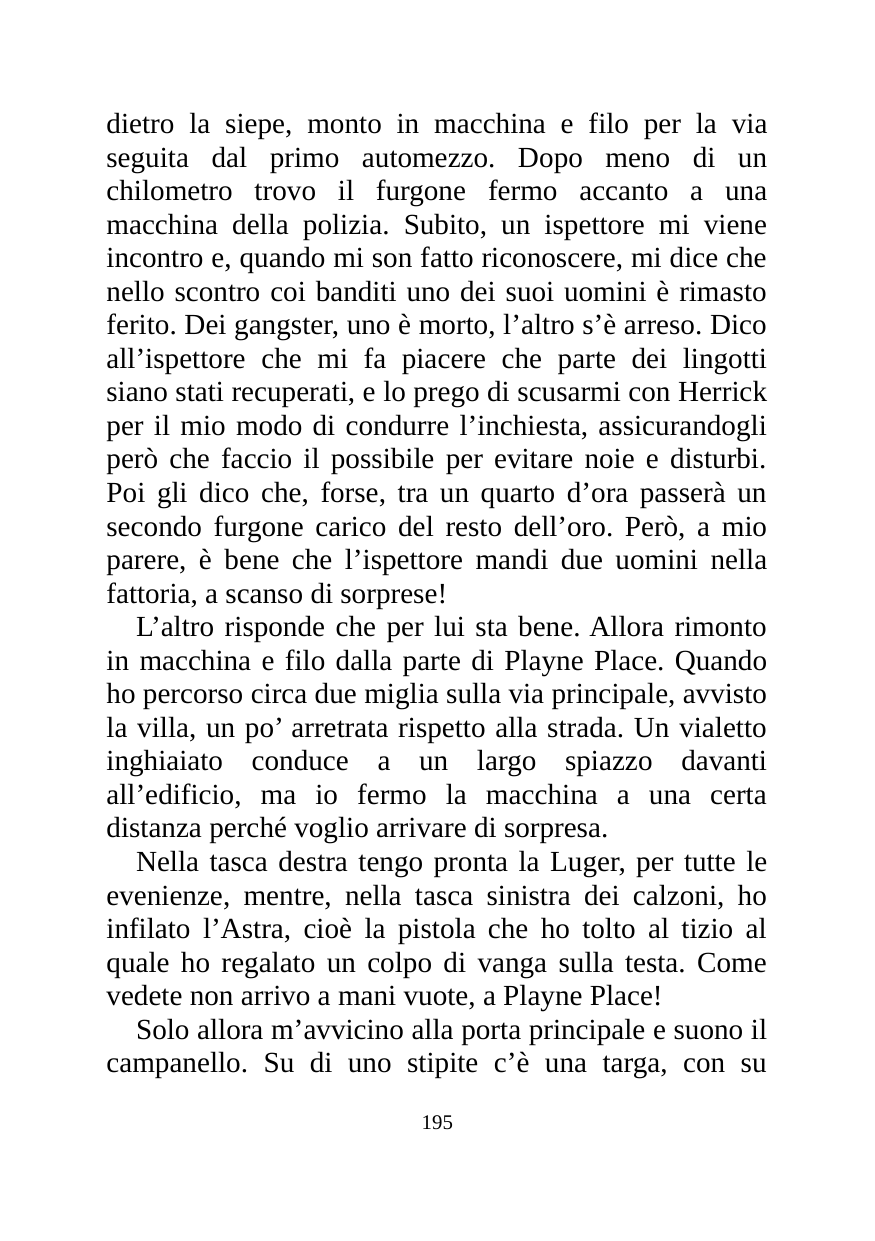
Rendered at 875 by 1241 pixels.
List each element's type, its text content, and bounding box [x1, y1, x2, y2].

text Solo allora m’avvicino alla porta principale e suono il campanello. Su di uno stipite c’è una targa, con su [106, 1012, 768, 1079]
text dietro la siepe, monto in macchina e filo per la via seguita dal primo automezzo. Dopo meno di un chilometro trovo il furgone fermo accanto a una macchina della polizia. Subito, un ispettore mi viene incontro e, quando mi son fatto riconoscere, mi dice che nello scontro coi banditi uno dei suoi uomini è rimasto ferito. Dei gangster, uno è morto, l’altro s’è arreso. Dico all’ispettore che mi fa piacere che parte dei lingotti siano stati recuperati, e lo prego di scusarmi con Herrick per il mio modo di condurre l’inchiesta, assicurandogli però che faccio il possibile per evitare noie e disturbi. Poi gli dico che, forse, tra un quarto d’ora passerà un secondo furgone carico del resto dell’oro. Però, a mio parere, è bene che l’ispettore mandi due uomini nella fattoria, a scanso di sorprese! [106, 106, 768, 609]
text L’altro risponde che per lui sta bene. Allora rimonto in macchina e filo dalla parte di Playne Place. Quando ho percorso circa due miglia sulla via principale, avvisto la villa, un po’ arretrata rispetto alla strada. Un vialetto inghiaiato conduce a un largo spiazzo davanti all’edificio, ma io fermo la macchina a una certa distanza perché voglio arrivare di sorpresa. [106, 609, 768, 844]
text Nella tasca destra tengo pronta la Luger, per tutte le evenienze, mentre, nella tasca sinistra dei calzoni, ho infilato l’Astra, cioè la pistola che ho tolto al tizio al quale ho regalato un colpo di vanga sulla testa. Come vedete non arrivo a mani vuote, a Playne Place! [106, 844, 768, 1012]
